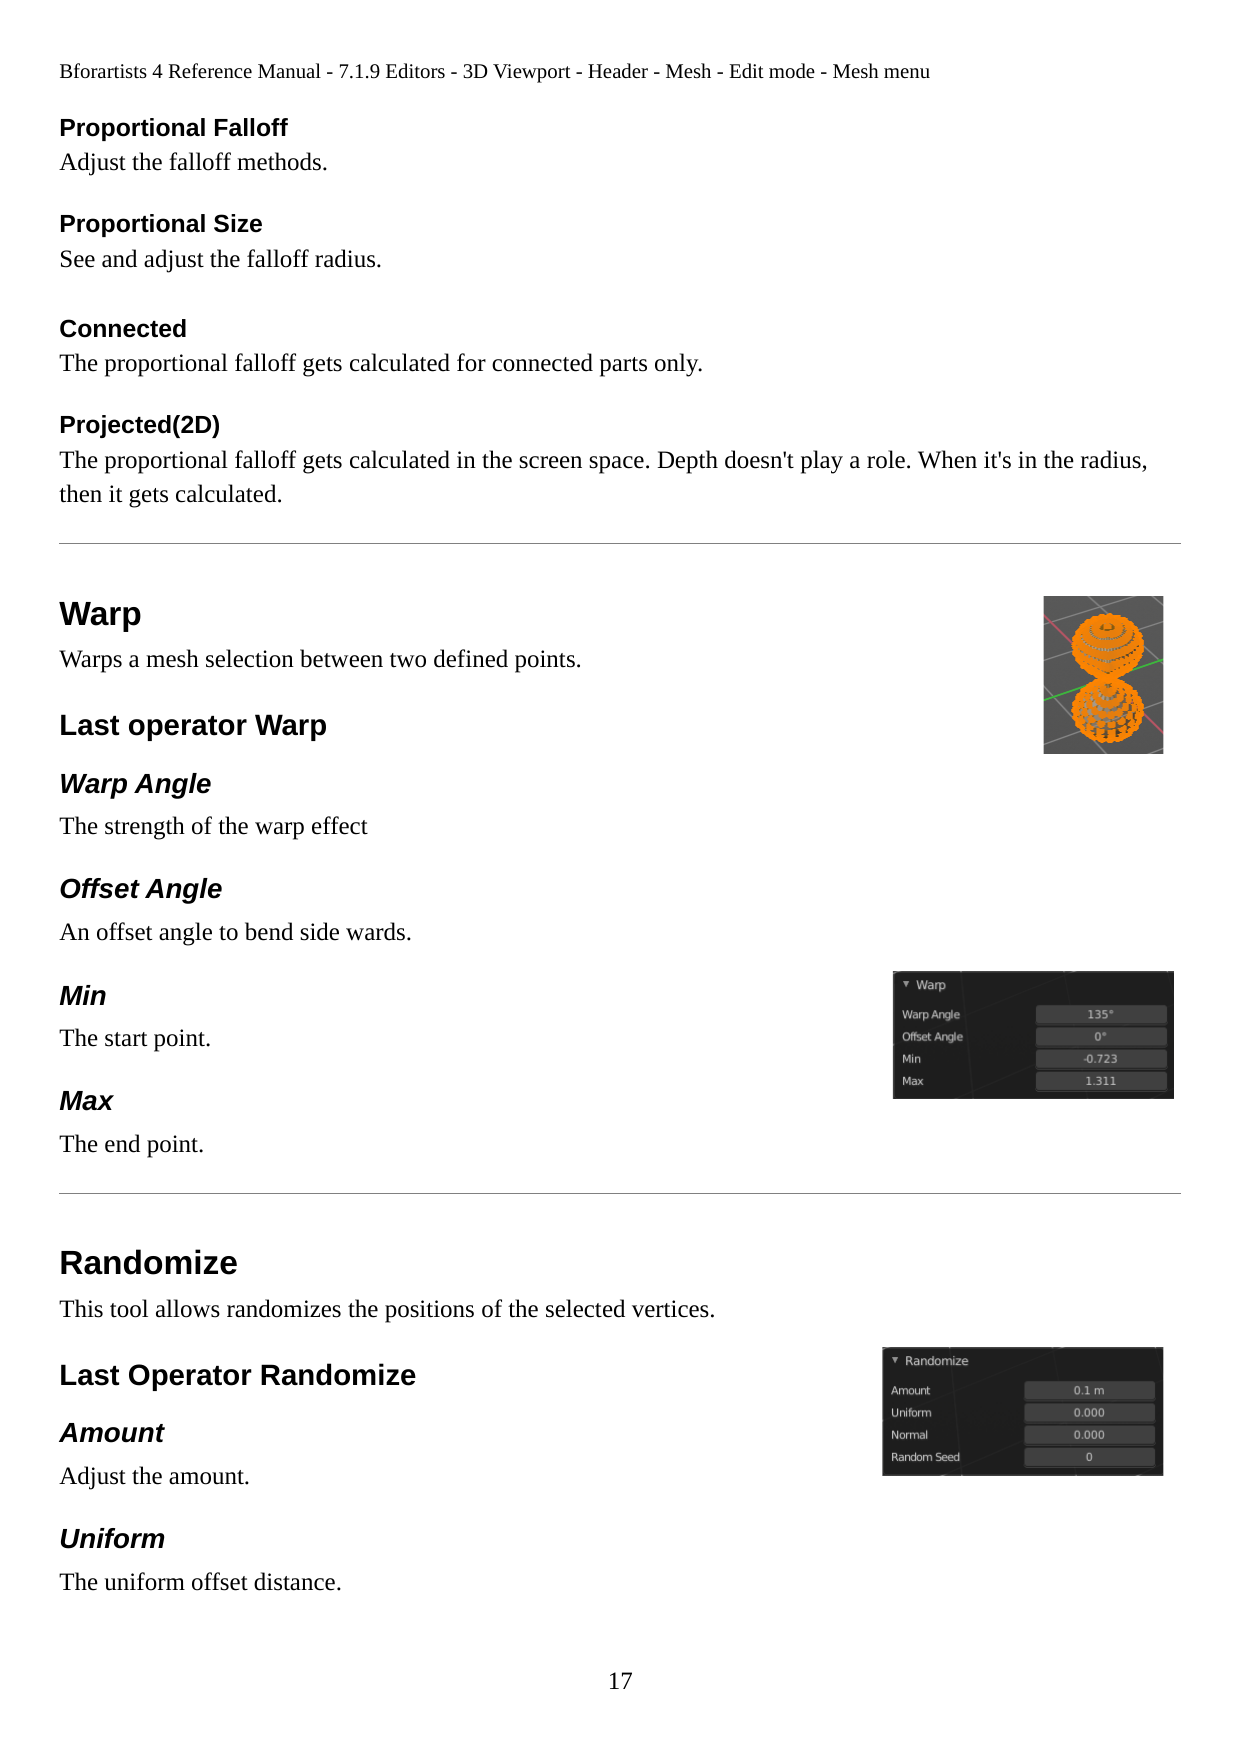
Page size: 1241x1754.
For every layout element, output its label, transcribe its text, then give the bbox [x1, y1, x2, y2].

subtitle Warp Angle [59, 767, 1181, 799]
subtitle [1174, 979, 1181, 1011]
text The strength of the warp effect [59, 811, 1181, 840]
text Adjust the falloff methods. [59, 147, 1181, 176]
picture [892, 971, 1174, 1099]
subtitle Projected(2D) [59, 410, 1181, 439]
subtitle Amount [59, 1417, 882, 1449]
subtitle Warp [59, 593, 1181, 632]
subtitle Uniform [59, 1523, 1181, 1554]
subtitle Last Operator Randomize [59, 1358, 882, 1392]
subtitle Connected [59, 314, 1181, 342]
subtitle Last operator Warp [59, 708, 1043, 742]
subtitle [1164, 1417, 1181, 1449]
text The end point. [59, 1129, 1181, 1158]
text Warps a mesh selection between two defined points. [59, 644, 1043, 673]
text The start point. [59, 1023, 892, 1052]
subtitle Randomize [59, 1243, 1181, 1282]
text The uniform offset distance. [59, 1567, 1181, 1596]
text This tool allows randomizes the positions of the selected vertices. [59, 1294, 1181, 1323]
subtitle Min [59, 979, 892, 1011]
subtitle [1164, 1358, 1181, 1392]
picture [1043, 596, 1164, 754]
subtitle Max [59, 1085, 1181, 1117]
subtitle Offset Angle [59, 873, 1181, 905]
picture [882, 1347, 1164, 1476]
text The proportional falloff gets calculated in the screen space. Depth doesn't play a role. When it's in the radius, then it gets calculated. [59, 445, 1181, 508]
text Adjust the amount. [59, 1461, 1181, 1490]
subtitle Proportional Falloff [59, 113, 1181, 141]
subtitle Proportional Size [59, 209, 1181, 237]
text The proportional falloff gets calculated for connected parts only. [59, 348, 1181, 377]
subtitle [1164, 708, 1181, 742]
text See and adjust the falloff radius. [59, 244, 1181, 272]
text An offset angle to bend side wards. [59, 917, 1181, 946]
